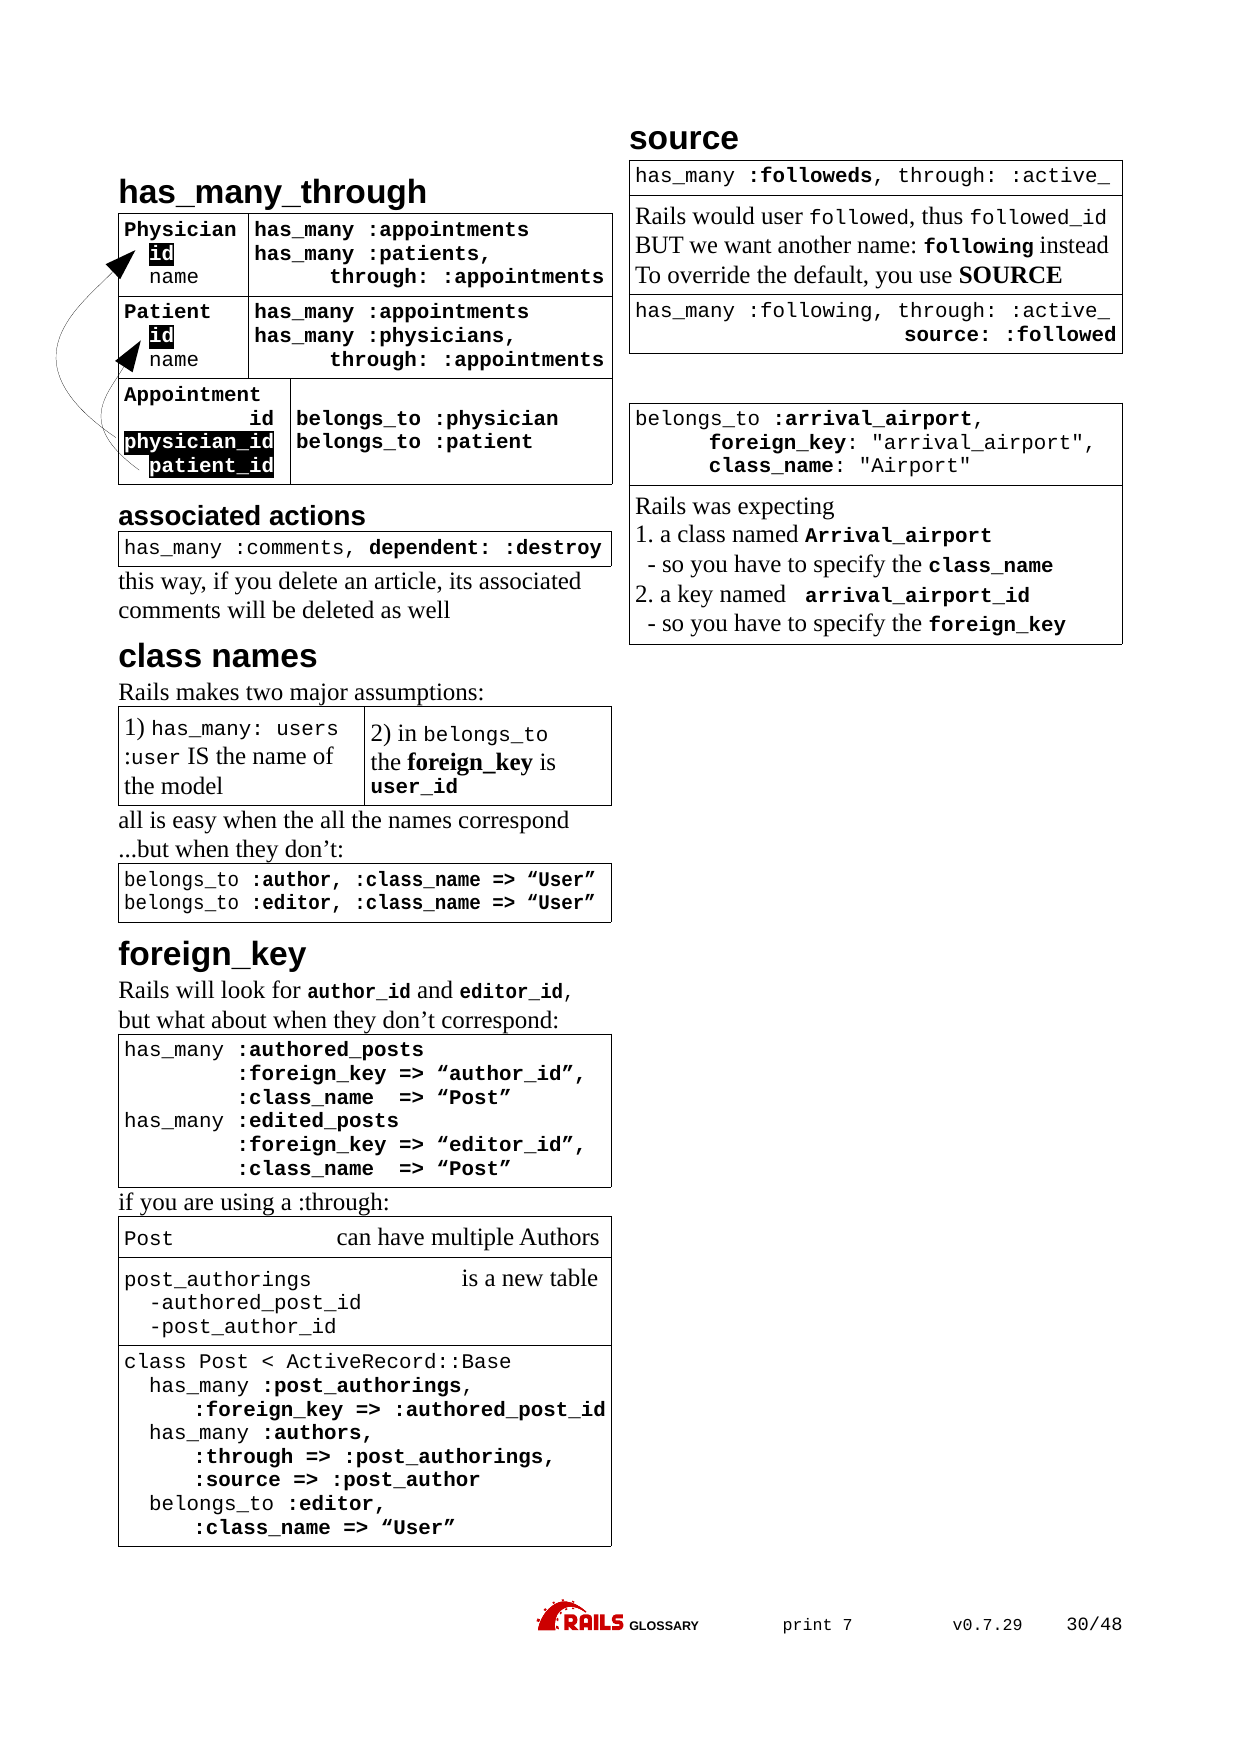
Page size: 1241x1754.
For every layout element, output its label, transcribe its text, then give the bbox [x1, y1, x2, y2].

table_header belongs_to :author, :class_name => “User” belongs_to :editor, :class_name => “User” [119, 864, 611, 922]
table_header 2) in belongs_to the foreign_key is user_id [365, 707, 611, 805]
table_cell has_many :following, through: :active_ source: :followed [630, 295, 1122, 353]
table_cell Appointment id physician_id patient_id [119, 379, 290, 484]
table_header has_many :comments, dependent: :destroy [119, 532, 611, 566]
table_cell belongs_to :physician belongs_to :patient [291, 379, 612, 484]
table_header has_many :followeds, through: :active_ [630, 161, 1122, 195]
table_cell post_authorings is a new table -authored_post_id -post_author_id [119, 1258, 611, 1345]
subtitle associated actions [118, 499, 611, 531]
table_header has_many :authored_posts :foreign_key => “author_id”, :class_name => “Post” has_many :edited_posts :foreign_key => “editor_id”, :class_name => “Post” [119, 1035, 611, 1187]
table_header belongs_to :arrival_airport, foreign_key: "arrival_airport", class_name: "Airport" [630, 404, 1122, 485]
table_cell Patient id name [119, 297, 248, 378]
table_cell class Post < ActiveRecord::Base has_many :post_authorings, :foreign_key => :authored_post_id has_many :authors, :through => :post_authorings, :source => :post_author belongs_to :editor, :class_name => “User” [119, 1346, 611, 1546]
text all is easy when the all the names correspond [118, 806, 611, 834]
table_cell has_many :appointments has_many :physicians, through: :appointments [249, 297, 612, 378]
table_header has_many :appointments has_many :patients, through: :appointments [249, 214, 612, 296]
subtitle source [629, 118, 1122, 157]
table_cell Rails was expecting 1. a class named Arrival_airport - so you have to specify the class_name 2. a key named arrival_airport_id - so you have to specify the foreign_key [630, 486, 1122, 643]
text ...but when they don’t: [118, 834, 611, 863]
table_header 1) has_many: users :user IS the name of the model [119, 707, 364, 805]
text if you are using a :through: [118, 1188, 611, 1216]
text Rails will look for author_id and editor_id, but what about when they don’t correspond: [118, 975, 611, 1033]
table_header Physician id name [119, 214, 248, 296]
subtitle class names [118, 636, 611, 674]
subtitle has_many_through [118, 171, 611, 210]
table_cell Rails would user followed, thus followed_id BUT we want another name: following instead To override the default, you use SOURCE [630, 196, 1122, 294]
text Rails makes two major assumptions: [118, 677, 611, 706]
table_header Post can have multiple Authors [119, 1217, 611, 1257]
text this way, if you delete an article, its associated comments will be deleted as well [118, 567, 611, 624]
subtitle foreign_key [118, 934, 611, 972]
